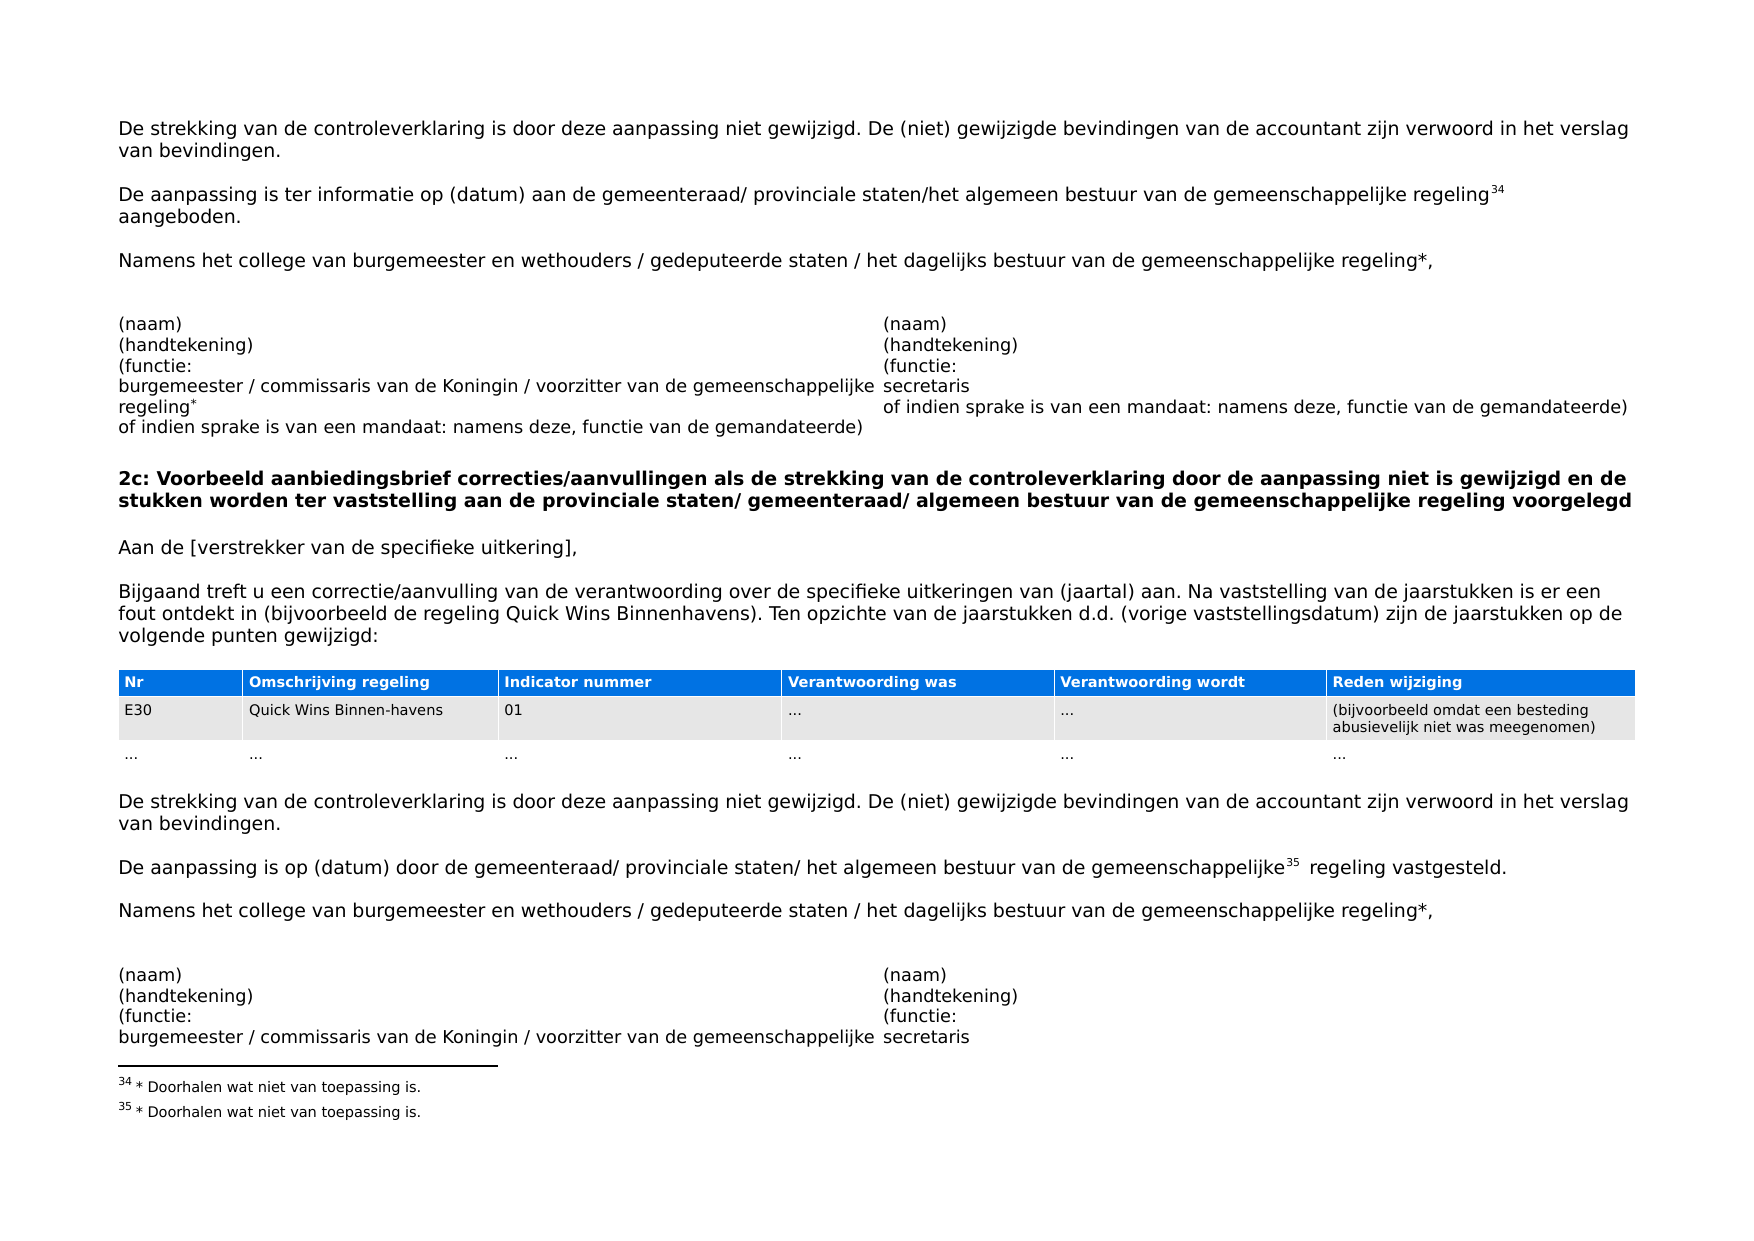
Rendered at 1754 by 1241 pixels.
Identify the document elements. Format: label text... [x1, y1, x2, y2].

table_cell E30 [119, 697, 242, 740]
table_cell (naam) (handtekening) (functie: secretaris of indien sprake is van een mandaat: namens deze, functie van de gemandateerde) [877, 314, 1636, 438]
text Namens het college van burgemeester en wethouders / gedeputeerde staten / het dagelijks bestuur van de gemeenschappelijke regeling*, [118, 250, 1636, 272]
table_header Reden wijziging [1327, 670, 1635, 696]
table_header [118, 944, 877, 965]
table_cell ... [1327, 741, 1635, 768]
text Aan de [verstrekker van de specifieke uitkering], [118, 537, 1636, 559]
table_header [877, 944, 1636, 965]
table_header Verantwoording was [782, 670, 1054, 696]
table_cell (naam) (handtekening) (functie: burgemeester / commissaris van de Koningin / voorzitter van de gemeenschappelijke [118, 965, 877, 1047]
table_cell (naam) (handtekening) (functie: secretaris [877, 965, 1636, 1047]
table_header Nr [119, 670, 242, 696]
table_header Omschrijving regeling [243, 670, 498, 696]
table_header [118, 294, 877, 314]
table_cell 01 [499, 697, 781, 740]
text Namens het college van burgemeester en wethouders / gedeputeerde staten / het dagelijks bestuur van de gemeenschappelijke regeling*, [118, 900, 1636, 922]
text Bijgaand treft u een correctie/aanvulling van de verantwoording over de specifieke uitkeringen van (jaartal) aan. Na vaststelling van de jaarstukken is er een fout ontdekt in (bijvoorbeeld de regeling Quick Wins Binnenhavens). Ten opzichte van de jaarstukken d.d. (vorige vaststellingsdatum) zijn de jaarstukken op de volgende punten gewijzigd: [118, 581, 1636, 647]
table_cell ... [499, 741, 781, 768]
text De strekking van de controleverklaring is door deze aanpassing niet gewijzigd. De (niet) gewijzigde bevindingen van de accountant zijn verwoord in het verslag van bevindingen. [118, 791, 1636, 835]
text De aanpassing is op (datum) door de gemeenteraad/ provinciale staten/ het algemeen bestuur van de gemeenschappelijke regeling vastgesteld. [118, 857, 1636, 878]
table_cell ... [782, 741, 1054, 768]
table_cell Quick Wins Binnen-havens [243, 697, 498, 740]
subtitle 2c: Voorbeeld aanbiedingsbrief correcties/aanvullingen als de strekking van de controleverklaring door de aanpassing niet is gewijzigd en de stukken worden ter vaststelling aan de provinciale staten/ gemeenteraad/ algemeen bestuur van de gemeenschappelijke regeling voorgelegd [118, 468, 1636, 512]
table_cell ... [119, 741, 242, 768]
table_cell ... [1055, 697, 1326, 740]
table_header Verantwoording wordt [1055, 670, 1326, 696]
table_cell ... [1055, 741, 1326, 768]
text De strekking van de controleverklaring is door deze aanpassing niet gewijzigd. De (niet) gewijzigde bevindingen van de accountant zijn verwoord in het verslag van bevindingen. [118, 118, 1636, 162]
text * Doorhalen wat niet van toepassing is. [118, 1075, 1636, 1097]
table_header Indicator nummer [499, 670, 781, 696]
table_cell ... [782, 697, 1054, 740]
text De aanpassing is ter informatie op (datum) aan de gemeenteraad/ provinciale staten/het algemeen bestuur van de gemeenschappelijke regeling aangeboden. [118, 184, 1636, 228]
text * Doorhalen wat niet van toepassing is. [118, 1100, 1636, 1122]
table_cell ... [243, 741, 498, 768]
table_header [877, 294, 1636, 314]
table_cell (naam) (handtekening) (functie: burgemeester / commissaris van de Koningin / voorzitter van de gemeenschappelijke regeling* of indien sprake is van een mandaat: namens deze, functie van de gemandateerde) [118, 314, 877, 438]
table_cell (bijvoorbeeld omdat een besteding abusievelijk niet was meegenomen) [1327, 697, 1635, 740]
